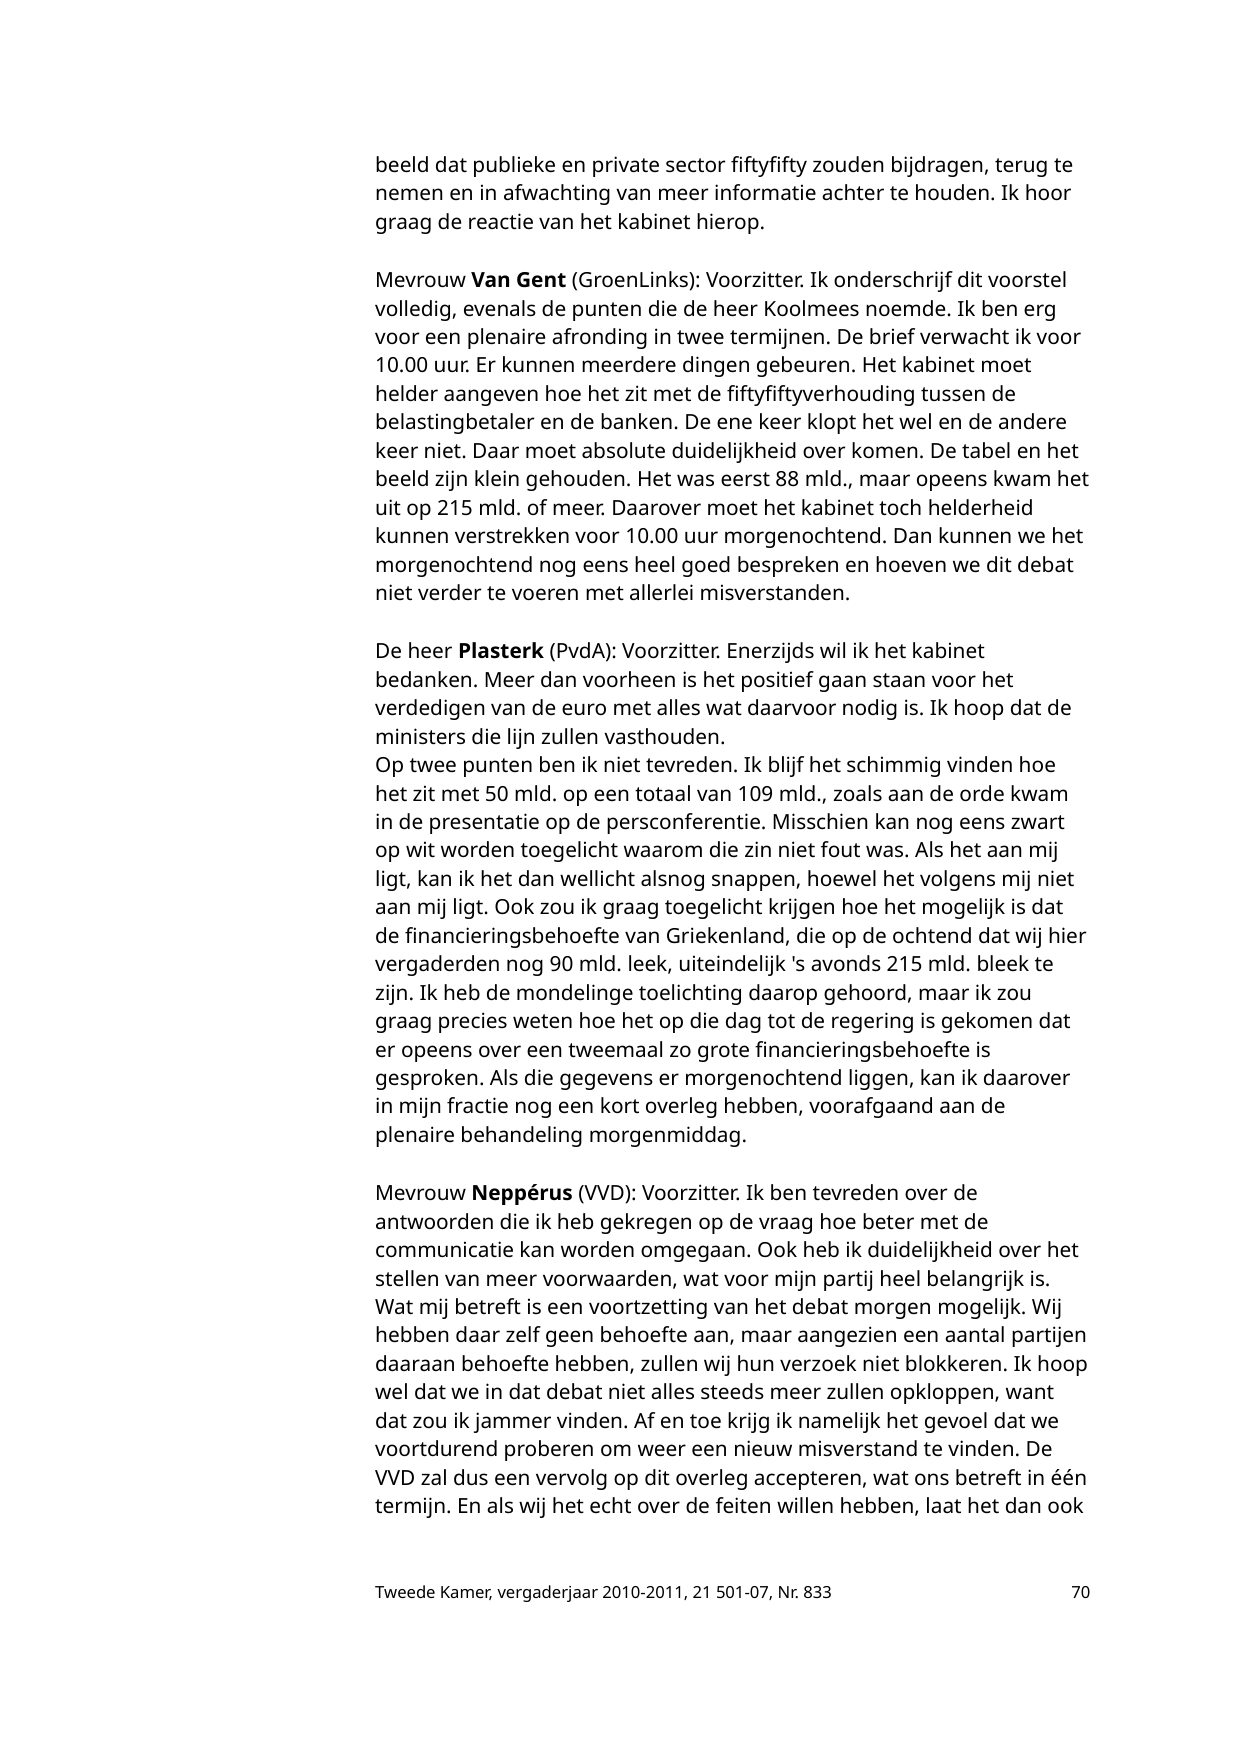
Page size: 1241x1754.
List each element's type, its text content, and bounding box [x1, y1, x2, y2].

text Op twee punten ben ik niet tevreden. Ik blijf het schimmig vinden hoe het zit met 50 mld. op een totaal van 109 mld., zoals aan de orde kwam in de presentatie op de persconferentie. Misschien kan nog eens zwart op wit worden toegelicht waarom die zin niet fout was. Als het aan mij ligt, kan ik het dan wellicht alsnog snappen, hoewel het volgens mij niet aan mij ligt. Ook zou ik graag toegelicht krijgen hoe het mogelijk is dat de financieringsbehoefte van Griekenland, die op de ochtend dat wij hier vergaderden nog 90 mld. leek, uiteindelijk 's avonds 215 mld. bleek te zijn. Ik heb de mondelinge toelichting daarop gehoord, maar ik zou graag precies weten hoe het op die dag tot de regering is gekomen dat er opeens over een tweemaal zo grote financieringsbehoefte is gesproken. Als die gegevens er morgenochtend liggen, kan ik daarover in mijn fractie nog een kort overleg hebben, voorafgaand aan de plenaire behandeling morgenmiddag. [375, 750, 1090, 1148]
text Mevrouw Van Gent (GroenLinks): Voorzitter. Ik onderschrijf dit voorstel volledig, evenals de punten die de heer Koolmees noemde. Ik ben erg voor een plenaire afronding in twee termijnen. De brief verwacht ik voor 10.00 uur. Er kunnen meerdere dingen gebeuren. Het kabinet moet helder aangeven hoe het zit met de fiftyfiftyverhouding tussen de belastingbetaler en de banken. De ene keer klopt het wel en de andere keer niet. Daar moet absolute duidelijkheid over komen. De tabel en het beeld zijn klein gehouden. Het was eerst 88 mld., maar opeens kwam het uit op 215 mld. of meer. Daarover moet het kabinet toch helderheid kunnen verstrekken voor 10.00 uur morgenochtend. Dan kunnen we het morgenochtend nog eens heel goed bespreken en hoeven we dit debat niet verder te voeren met allerlei misverstanden. [375, 265, 1090, 607]
text Mevrouw Neppérus (VVD): Voorzitter. Ik ben tevreden over de antwoorden die ik heb gekregen op de vraag hoe beter met de communicatie kan worden omgegaan. Ook heb ik duidelijkheid over het stellen van meer voorwaarden, wat voor mijn partij heel belangrijk is. Wat mij betreft is een voortzetting van het debat morgen mogelijk. Wij hebben daar zelf geen behoefte aan, maar aangezien een aantal partijen daaraan behoefte hebben, zullen wij hun verzoek niet blokkeren. Ik hoop wel dat we in dat debat niet alles steeds meer zullen opkloppen, want dat zou ik jammer vinden. Af en toe krijg ik namelijk het gevoel dat we voortdurend proberen om weer een nieuw misverstand te vinden. De VVD zal dus een vervolg op dit overleg accepteren, wat ons betreft in één termijn. En als wij het echt over de feiten willen hebben, laat het dan ook [375, 1178, 1090, 1520]
text beeld dat publieke en private sector fiftyfifty zouden bijdragen, terug te nemen en in afwachting van meer informatie achter te houden. Ik hoor graag de reactie van het kabinet hierop. [375, 150, 1090, 235]
text De heer Plasterk (PvdA): Voorzitter. Enerzijds wil ik het kabinet bedanken. Meer dan voorheen is het positief gaan staan voor het verdedigen van de euro met alles wat daarvoor nodig is. Ik hoop dat de ministers die lijn zullen vasthouden. [375, 637, 1090, 750]
